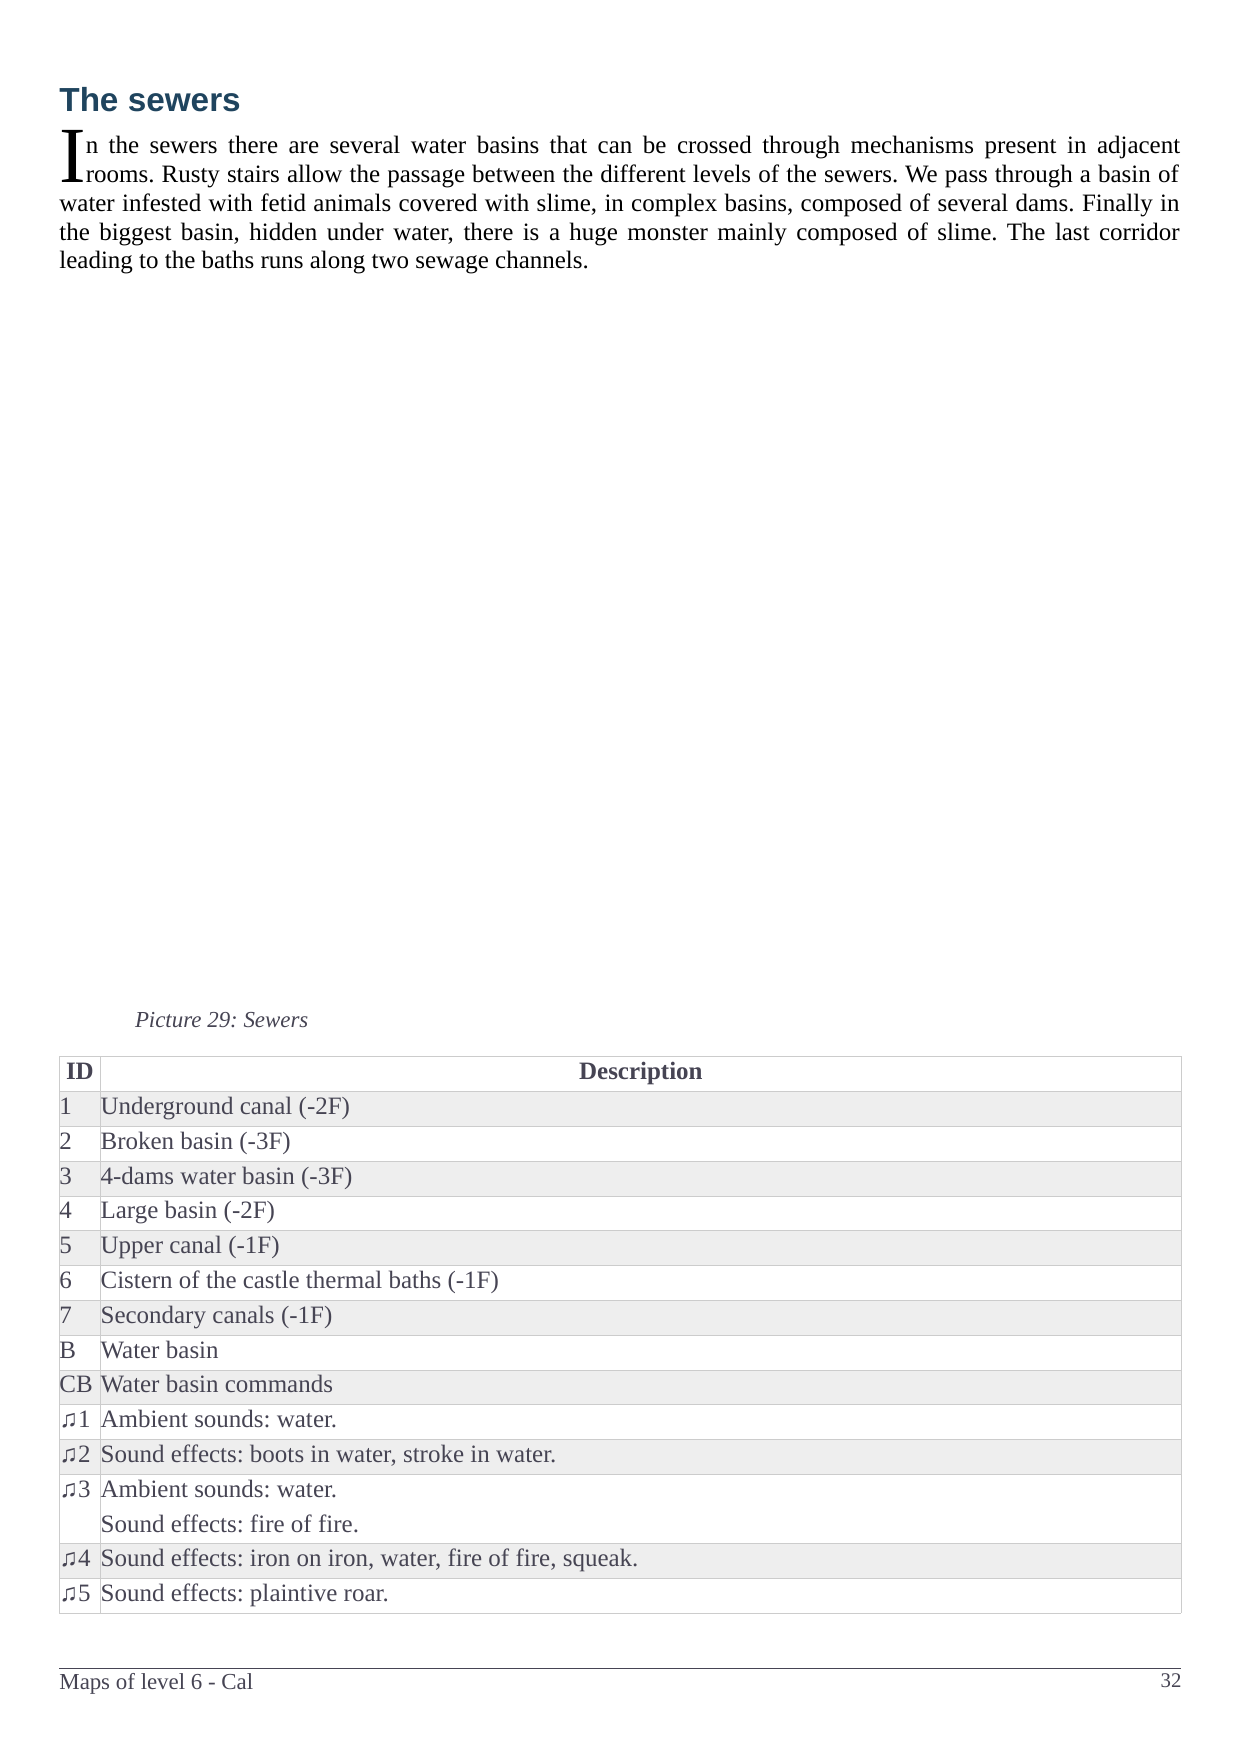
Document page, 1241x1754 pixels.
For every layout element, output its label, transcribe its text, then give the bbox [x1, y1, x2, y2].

table_header Description [101, 1057, 1181, 1091]
table_cell Cistern of the castle thermal baths (-1F) [101, 1266, 1181, 1300]
table_cell 3 [60, 1162, 100, 1196]
table_cell CB [60, 1371, 100, 1404]
table_cell Water basin [101, 1336, 1181, 1369]
table_cell Sound effects: boots in water, stroke in water. [101, 1440, 1181, 1474]
table_cell ♫4 [60, 1544, 100, 1578]
table_cell Ambient sounds: water. Sound effects: fire of fire. [101, 1475, 1181, 1543]
table_cell B [60, 1336, 100, 1369]
table_cell Ambient sounds: water. [101, 1405, 1181, 1439]
table_cell Secondary canals (-1F) [101, 1301, 1181, 1335]
table_cell Broken basin (-3F) [101, 1127, 1181, 1161]
table_cell 2 [60, 1127, 100, 1161]
table_header In the sewers there are several water basins that can be crossed through mechanisms present in adjacent rooms. Rusty stairs allow the passage between the different levels of the sewers. We pass through a basin of water infested with fetid animals covered with slime, in complex basins, composed of several dams. Finally in the biggest basin, hidden under water, there is a huge monster mainly composed of slime. The last corridor leading to the baths runs along two sewage channels. [59, 131, 1181, 280]
table_cell 4-dams water basin (-3F) [101, 1162, 1181, 1196]
table_cell Water basin commands [101, 1371, 1181, 1404]
table_cell [59, 280, 1181, 1056]
table_cell Sound effects: iron on iron, water, fire of fire, squeak. [101, 1544, 1181, 1578]
table_cell 7 [60, 1301, 100, 1335]
subtitle The sewers [59, 80, 1181, 118]
table_cell 4 [60, 1197, 100, 1230]
table_cell Upper canal (-1F) [101, 1231, 1181, 1265]
table_cell Underground canal (-2F) [101, 1092, 1181, 1126]
table_cell Large basin (-2F) [101, 1197, 1181, 1230]
table_cell 1 [60, 1092, 100, 1126]
table_cell ♫3 [60, 1475, 100, 1543]
table_cell 5 [60, 1231, 100, 1265]
table_cell ♫5 [60, 1579, 100, 1613]
table_header ID [60, 1057, 100, 1091]
table_cell 6 [60, 1266, 100, 1300]
table_cell Sound effects: plaintive roar. [101, 1579, 1181, 1613]
table_cell ♫2 [60, 1440, 100, 1474]
table_cell ♫1 [60, 1405, 100, 1439]
